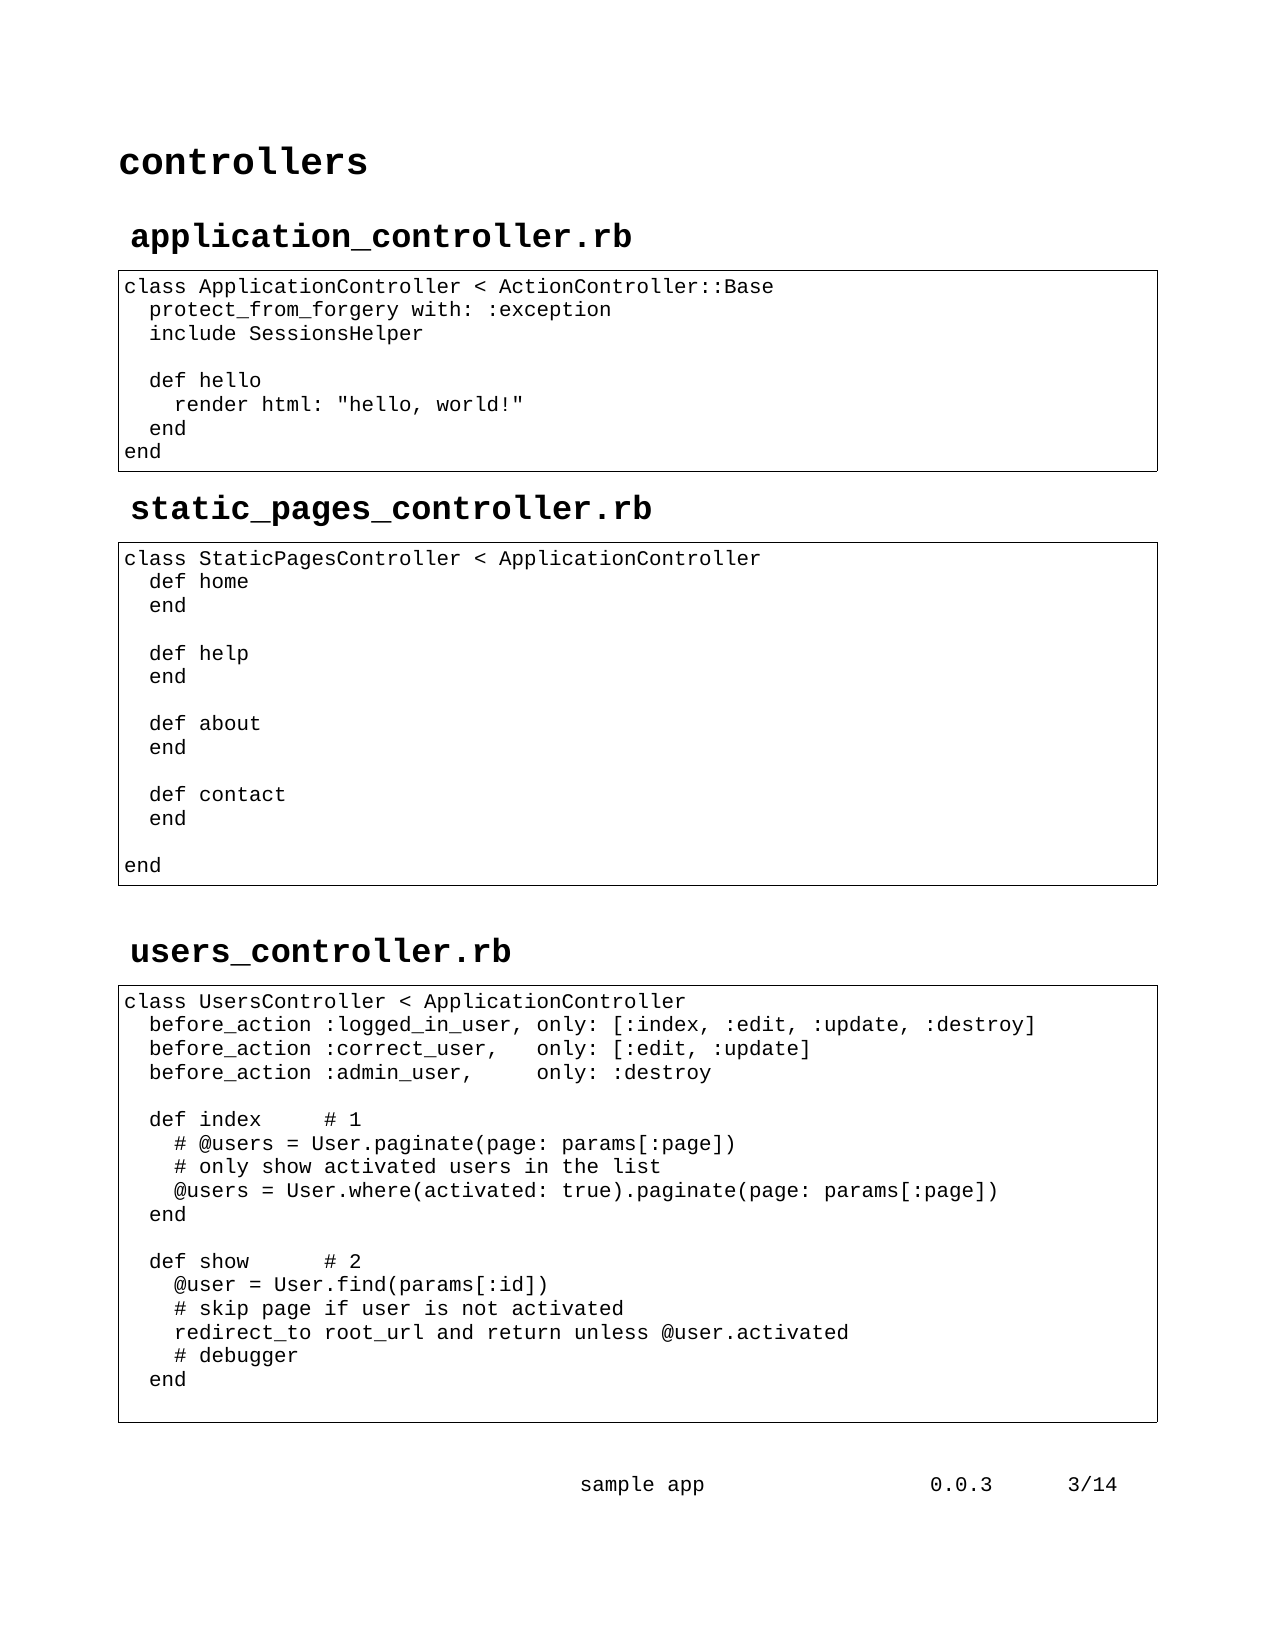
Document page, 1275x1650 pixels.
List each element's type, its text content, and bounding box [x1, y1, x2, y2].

subtitle users_controller.rb [130, 934, 1157, 972]
subtitle static_pages_controller.rb [130, 492, 1157, 529]
table_header class StaticPagesController < ApplicationController def home end def help end def about end def contact end end [119, 543, 1157, 885]
table_header class UsersController < ApplicationController before_action :logged_in_user, only: [:index, :edit, :update, :destroy] before_action :correct_user, only: [:edit, :update] before_action :admin_user, only: :destroy def index # 1 # @users = User.paginate(page: params[:page]) # only show activated users in the list @users = User.where(activated: true).paginate(page: params[:page]) end def show # 2 @user = User.find(params[:id]) # skip page if user is not activated redirect_to root_url and return unless @user.activated # debugger end [119, 986, 1157, 1422]
subtitle controllers [118, 143, 1157, 186]
subtitle application_controller.rb [130, 219, 1157, 257]
table_header class ApplicationController < ActionController::Base protect_from_forgery with: :exception include SessionsHelper def hello render html: "hello, world!" end end [119, 271, 1157, 471]
